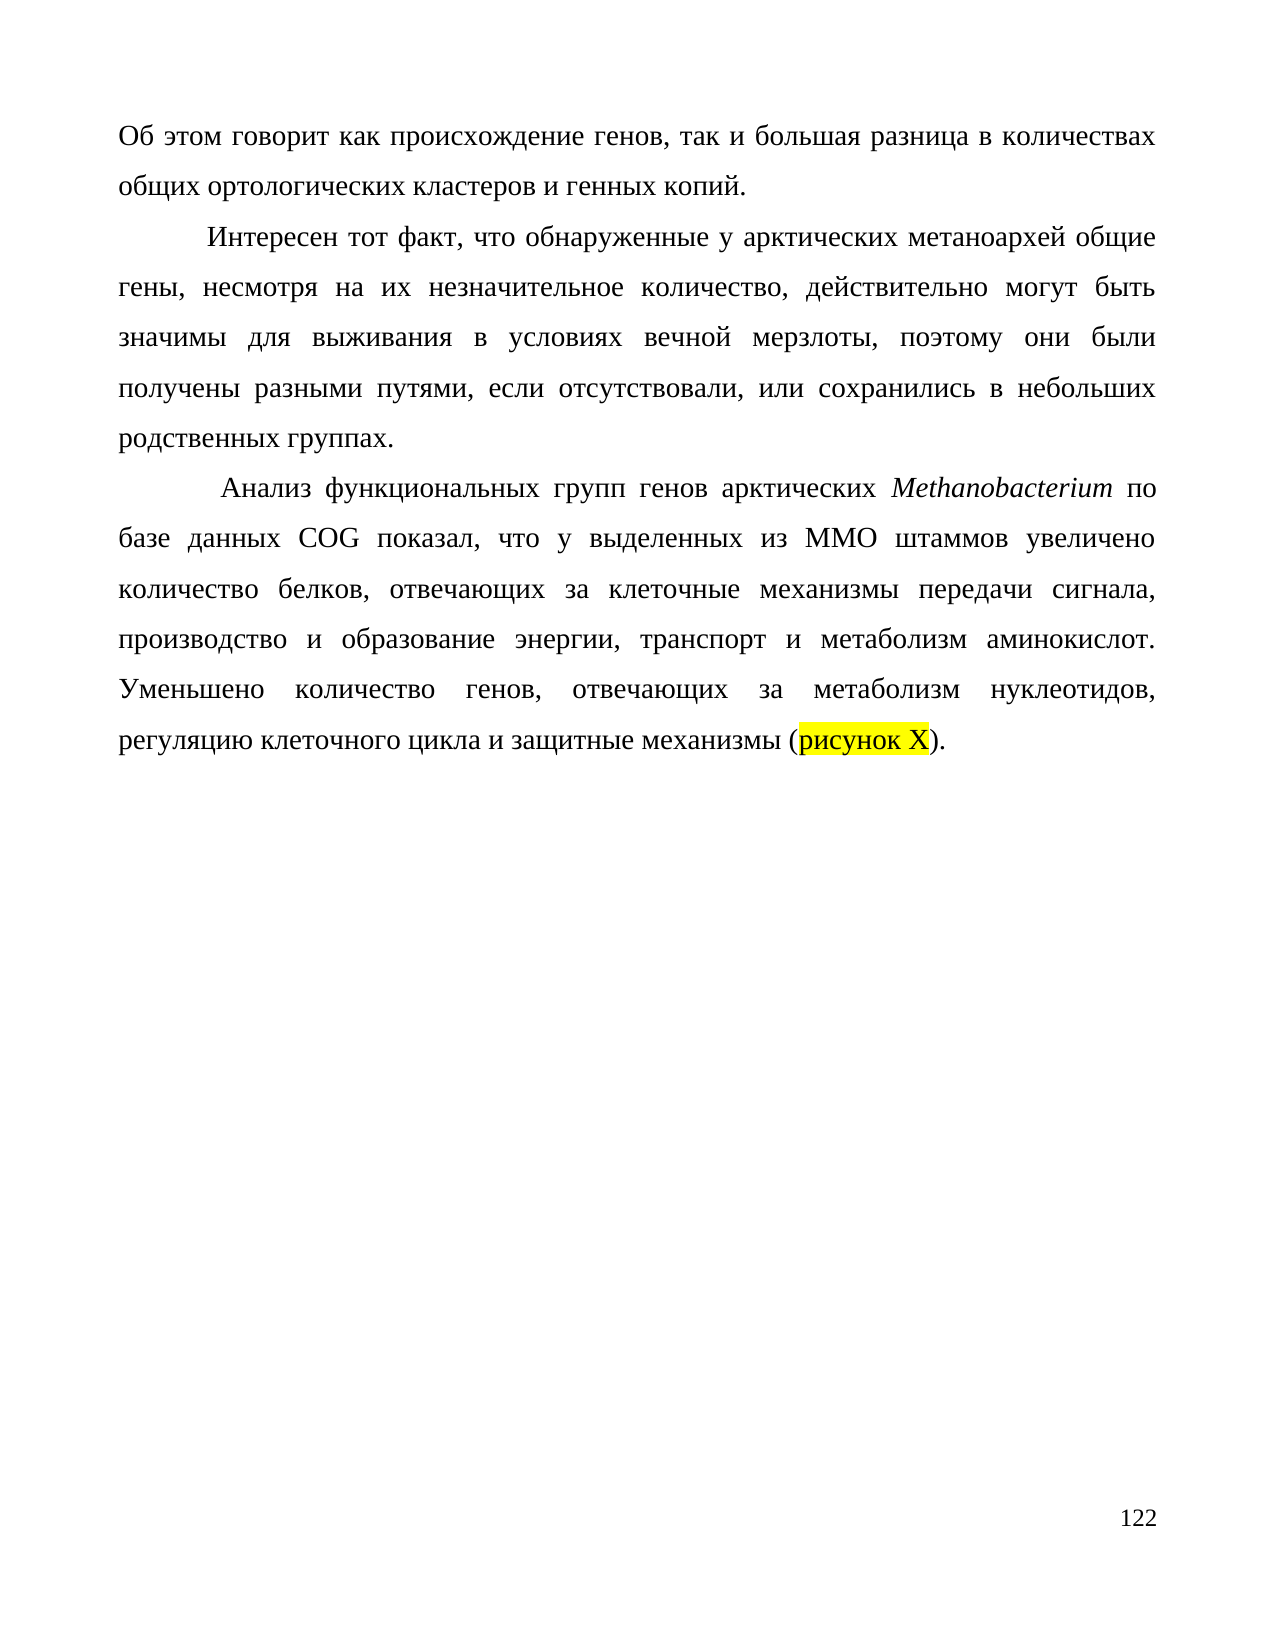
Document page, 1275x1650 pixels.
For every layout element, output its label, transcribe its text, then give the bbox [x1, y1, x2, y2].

text Анализ функциональных групп генов арктических Methanobacterium по базе данных COG показал, что у выделенных из ММО штаммов увеличено количество белков, отвечающих за клеточные механизмы передачи сигнала, производство и образование энергии, транспорт и метаболизм аминокислот. Уменьшено количество генов, отвечающих за метаболизм нуклеотидов, регуляцию клеточного цикла и защитные механизмы (рисунок Х). [118, 470, 1157, 755]
text Интересен тот факт, что обнаруженные у арктических метаноархей общие гены, несмотря на их незначительное количество, действительно могут быть значимы для выживания в условиях вечной мерзлоты, поэтому они были получены разными путями, если отсутствовали, или сохранились в небольших родственных группах. [118, 219, 1157, 453]
text Об этом говорит как происхождение генов, так и большая разница в количествах общих ортологических кластеров и генных копий. [118, 118, 1157, 202]
